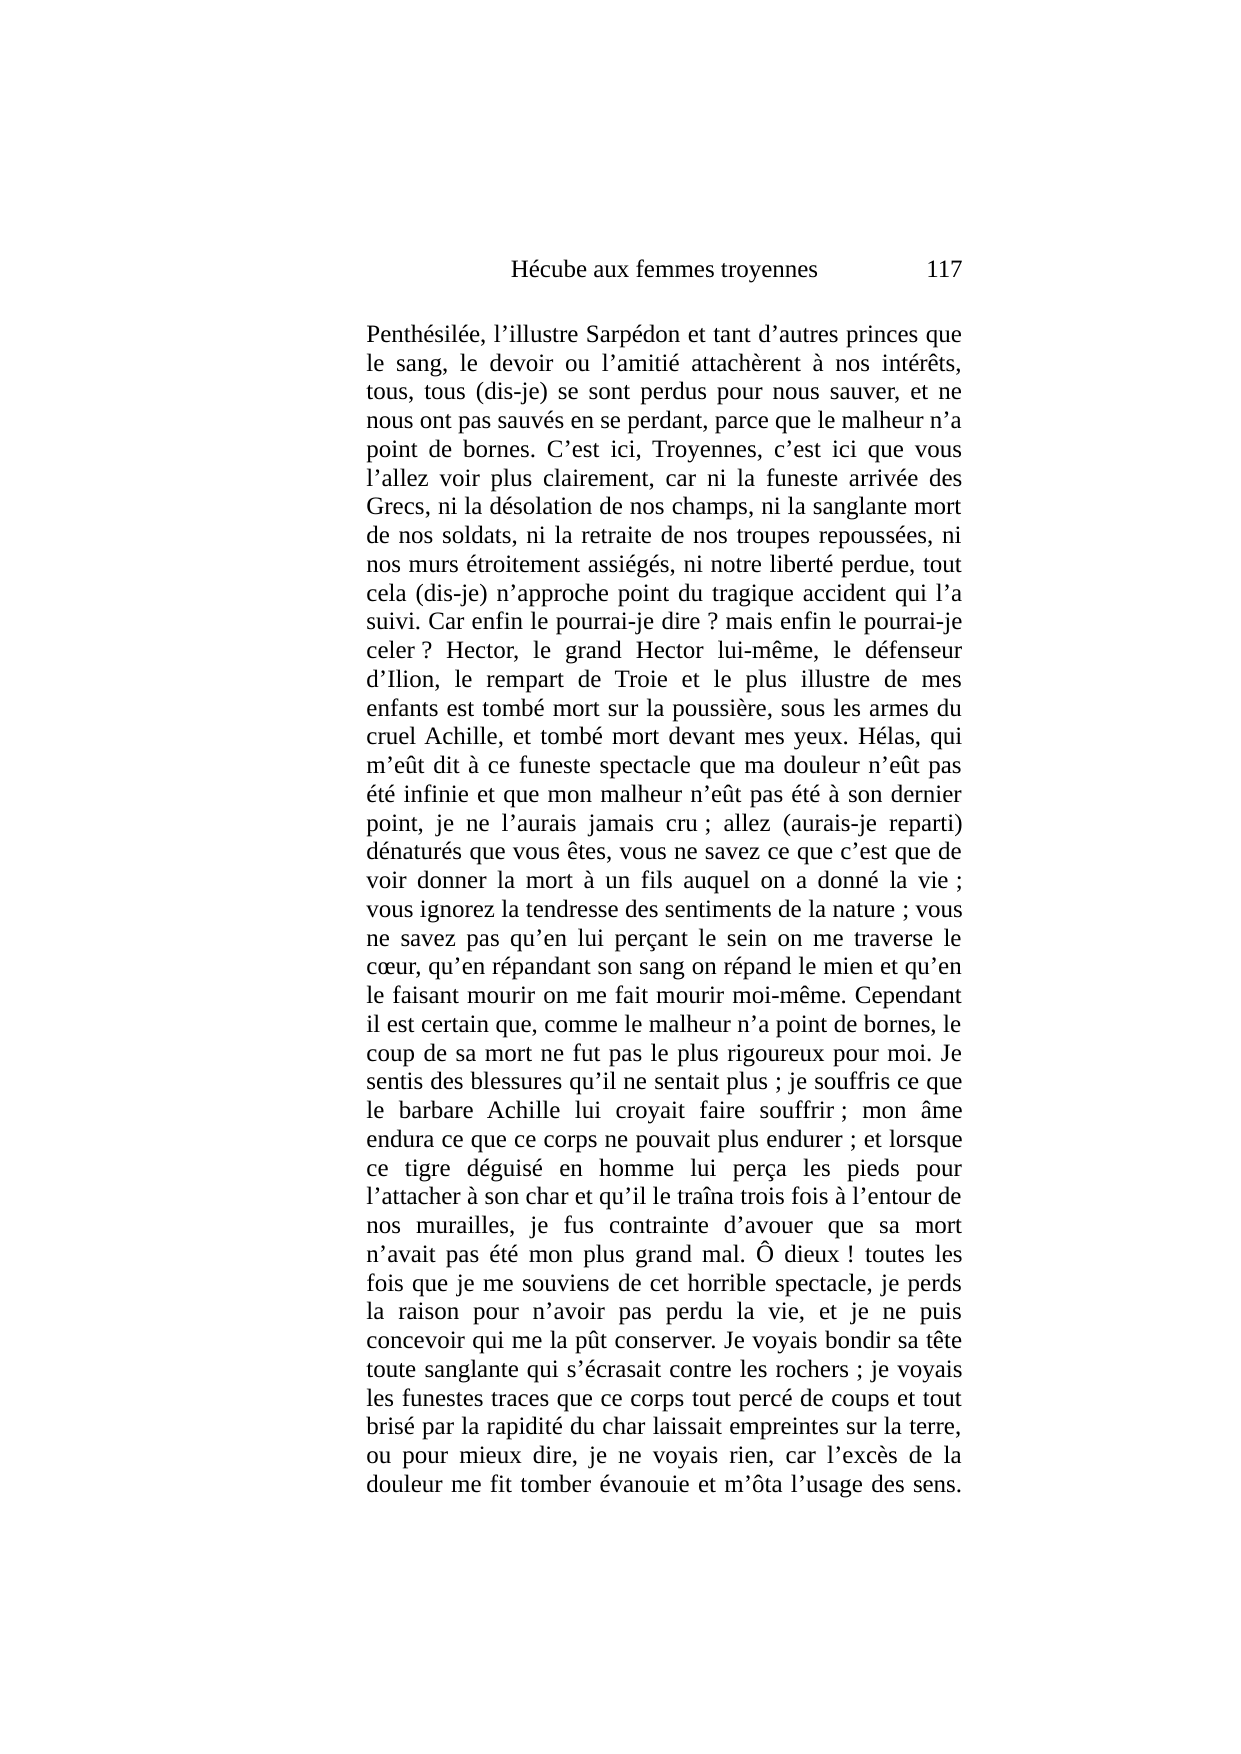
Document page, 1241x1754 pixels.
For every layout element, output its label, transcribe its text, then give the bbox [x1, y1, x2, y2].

text Penthésilée, l’illustre Sarpédon et tant d’autres princes que le sang, le devoir ou l’amitié attachèrent à nos intérêts, tous, tous (dis-je) se sont perdus pour nous sauver, et ne nous ont pas sauvés en se perdant, parce que le malheur n’a point de bornes. C’est ici, Troyennes, c’est ici que vous l’allez voir plus clairement, car ni la funeste arrivée des Grecs, ni la désolation de nos champs, ni la sanglante mort de nos soldats, ni la retraite de nos troupes repoussées, ni nos murs étroitement assiégés, ni notre liberté perdue, tout cela (dis-je) n’approche point du tragique accident qui l’a suivi. Car enfin le pourrai-je dire ? mais enfin le pourrai-je celer ? Hector, le grand Hector lui-même, le défenseur d’Ilion, le rempart de Troie et le plus illustre de mes enfants est tombé mort sur la poussière, sous les armes du cruel Achille, et tombé mort devant mes yeux. Hélas, qui m’eût dit à ce funeste spectacle que ma douleur n’eût pas été infinie et que mon malheur n’eût pas été à son dernier point, je ne l’aurais jamais cru ; allez (aurais-je reparti) dénaturés que vous êtes, vous ne savez ce que c’est que de voir donner la mort à un fils auquel on a donné la vie ; vous ignorez la tendresse des sentiments de la nature ; vous ne savez pas qu’en lui perçant le sein on me traverse le cœur, qu’en répandant son sang on répand le mien et qu’en le faisant mourir on me fait mourir moi-même. Cependant il est certain que, comme le malheur n’a point de bornes, le coup de sa mort ne fut pas le plus rigoureux pour moi. Je sentis des blessures qu’il ne sentait plus ; je souffris ce que le barbare Achille lui croyait faire souffrir ; mon âme endura ce que ce corps ne pouvait plus endurer ; et lorsque ce tigre déguisé en homme lui perça les pieds pour l’attacher à son char et qu’il le traîna trois fois à l’entour de nos murailles, je fus contrainte d’avouer que sa mort n’avait pas été mon plus grand mal. Ô dieux ! toutes les fois que je me souviens de cet horrible spectacle, je perds la raison pour n’avoir pas perdu la vie, et je ne puis concevoir qui me la pût conserver. Je voyais bondir sa tête toute sanglante qui s’écrasait contre les rochers ; je voyais les funestes traces que ce corps tout percé de coups et tout brisé par la rapidité du char laissait empreintes sur la terre, ou pour mieux dire, je ne voyais rien, car l’excès de la douleur me fit tomber évanouie et m’ôta l’usage des sens. [366, 319, 963, 1498]
